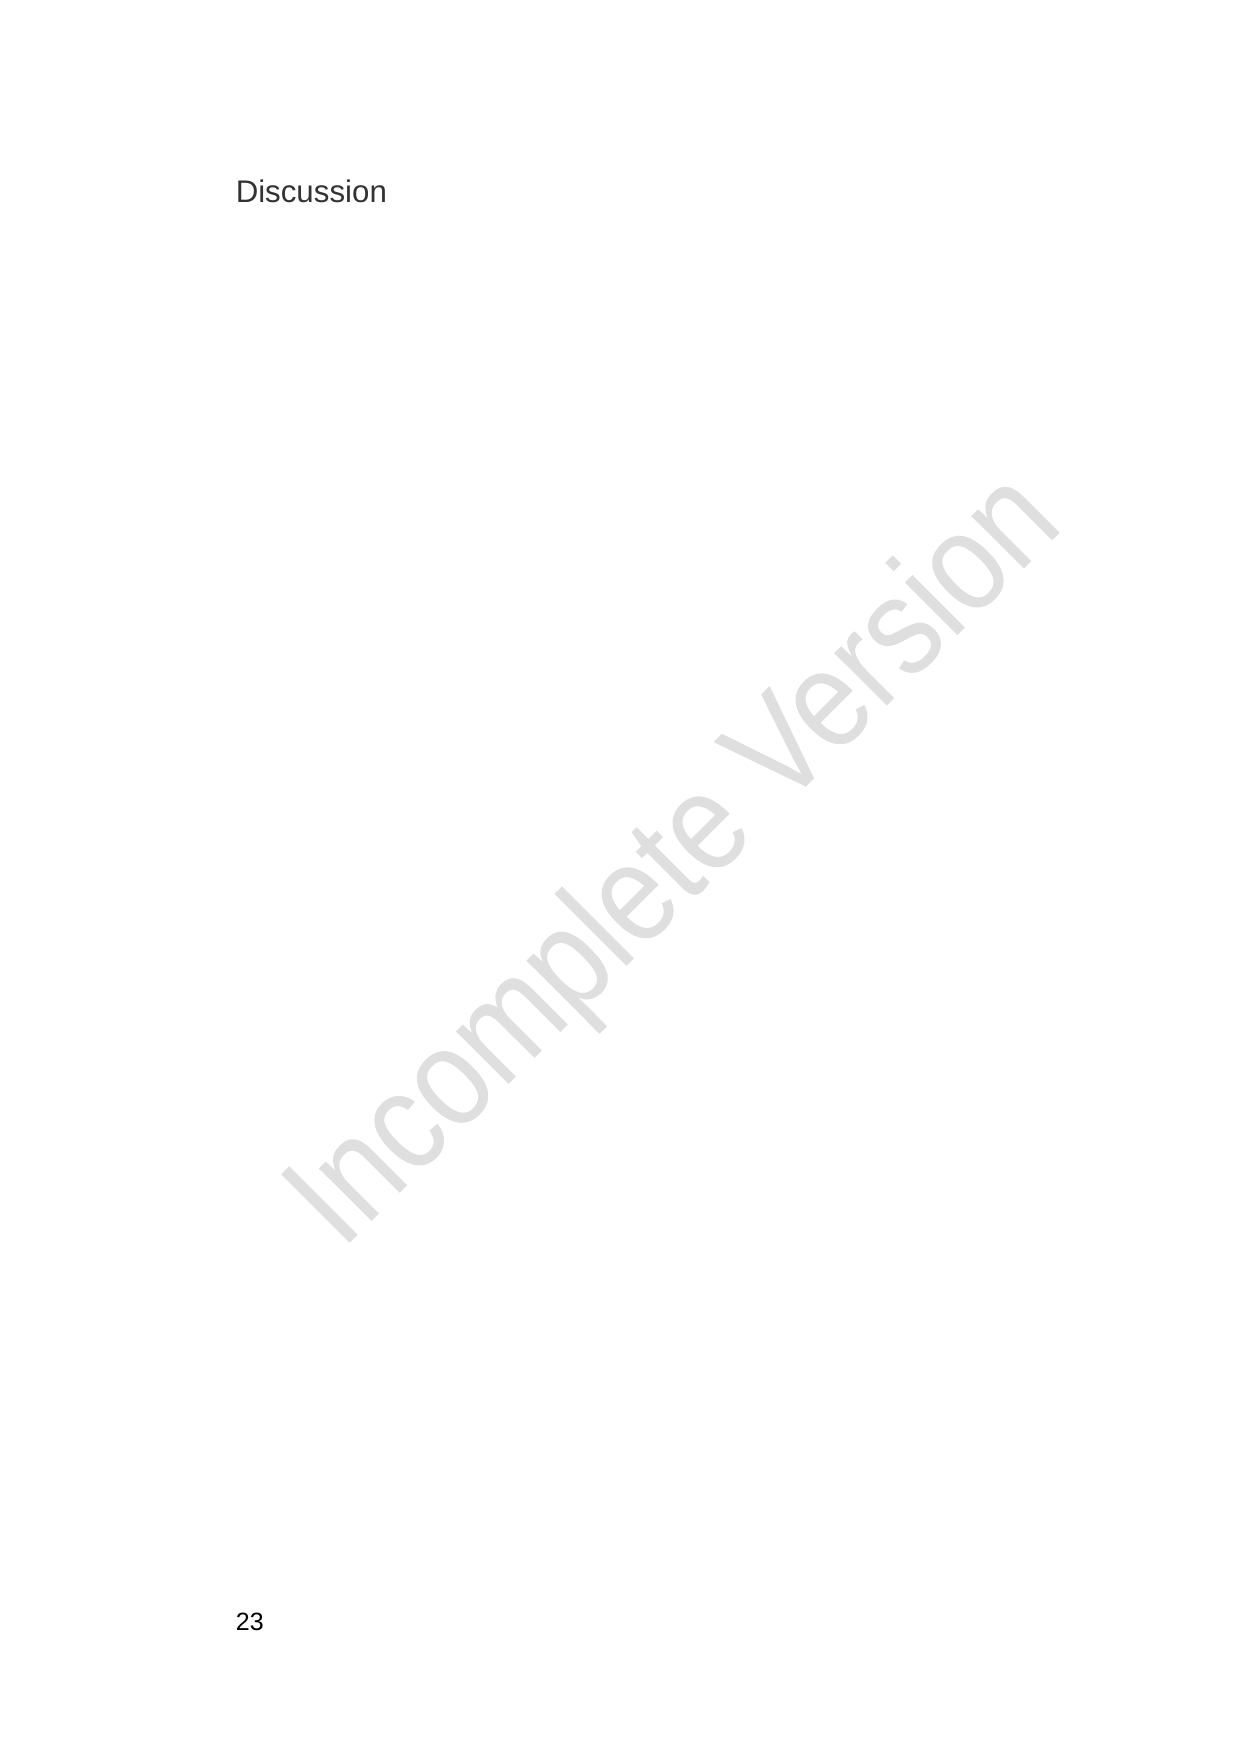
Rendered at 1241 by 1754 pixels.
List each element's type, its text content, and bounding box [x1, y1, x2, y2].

subtitle Discussion [236, 173, 1122, 208]
